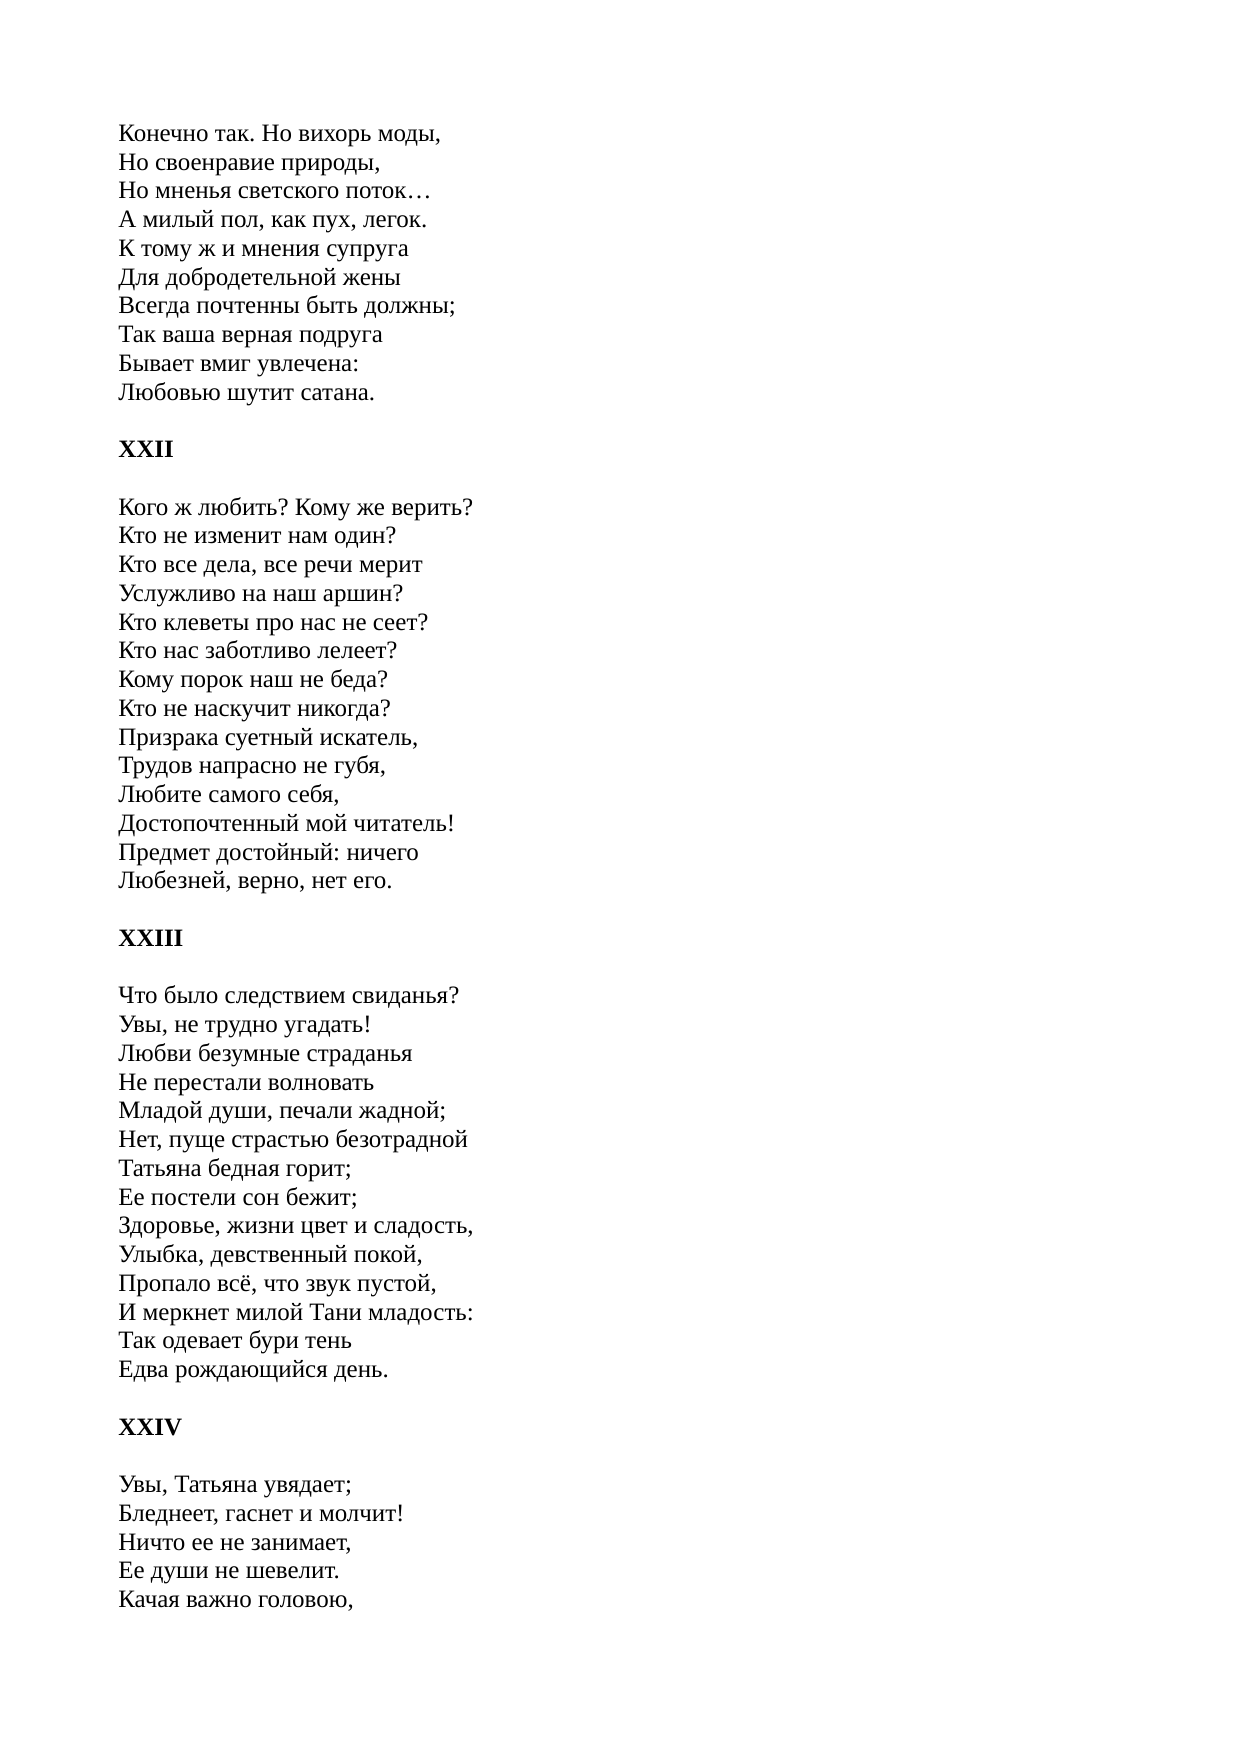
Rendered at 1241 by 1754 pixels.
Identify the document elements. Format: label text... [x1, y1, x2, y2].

text Увы, не трудно угадать! [118, 1009, 1240, 1038]
text Ее постели сон бежит; [118, 1182, 1240, 1211]
text Кого ж любить? Кому же верить? [118, 492, 1240, 521]
text Улыбка, девственный покой, [118, 1239, 1240, 1268]
text Для добродетельной жены [118, 262, 1240, 291]
text А милый пол, как пух, легок. [118, 204, 1240, 233]
subtitle XXII [118, 434, 1240, 463]
text И меркнет милой Тани младость: [118, 1297, 1240, 1326]
text К тому ж и мнения супруга [118, 233, 1240, 262]
text Предмет достойный: ничего [118, 837, 1240, 866]
text Бледнеет, гаснет и молчит! [118, 1498, 1240, 1527]
text Так одевает бури тень [118, 1326, 1240, 1354]
text Кто нас заботливо лелеет? [118, 636, 1240, 664]
text Бывает вмиг увлечена: [118, 348, 1240, 377]
text Младой души, печали жадной; [118, 1096, 1240, 1124]
text Но своенравие природы, [118, 147, 1240, 176]
text Качая важно головою, [118, 1584, 1240, 1613]
text Достопочтенный мой читатель! [118, 808, 1240, 837]
text Любите самого себя, [118, 779, 1240, 808]
text Ничто ее не занимает, [118, 1527, 1240, 1556]
text Кому порок наш не беда? [118, 664, 1240, 693]
text Трудов напрасно не губя, [118, 751, 1240, 779]
text Нет, пуще страстью безотрадной [118, 1124, 1240, 1153]
text Призрака суетный искатель, [118, 722, 1240, 751]
text Не перестали волновать [118, 1067, 1240, 1096]
text Любовью шутит сатана. [118, 377, 1240, 406]
text Услужливо на наш аршин? [118, 578, 1240, 607]
text Кто все дела, все речи мерит [118, 549, 1240, 578]
text Любви безумные страданья [118, 1038, 1240, 1067]
text Ее души не шевелит. [118, 1556, 1240, 1584]
text Но мненья светского поток… [118, 176, 1240, 204]
text Здоровье, жизни цвет и сладость, [118, 1211, 1240, 1239]
text Кто клеветы про нас не сеет? [118, 607, 1240, 636]
text Любезней, верно, нет его. [118, 866, 1240, 894]
text Едва рождающийся день. [118, 1354, 1240, 1383]
text Кто не наскучит никогда? [118, 693, 1240, 722]
subtitle XXIII [118, 923, 1240, 952]
text Увы, Татьяна увядает; [118, 1469, 1240, 1498]
text Всегда почтенны быть должны; [118, 291, 1240, 319]
text Конечно так. Но вихорь моды, [118, 118, 1240, 147]
subtitle XXIV [118, 1412, 1240, 1441]
text Что было следствием свиданья? [118, 981, 1240, 1009]
text Кто не изменит нам один? [118, 521, 1240, 549]
text Татьяна бедная горит; [118, 1153, 1240, 1182]
text Пропало всё, что звук пустой, [118, 1268, 1240, 1297]
text Так ваша верная подруга [118, 319, 1240, 348]
